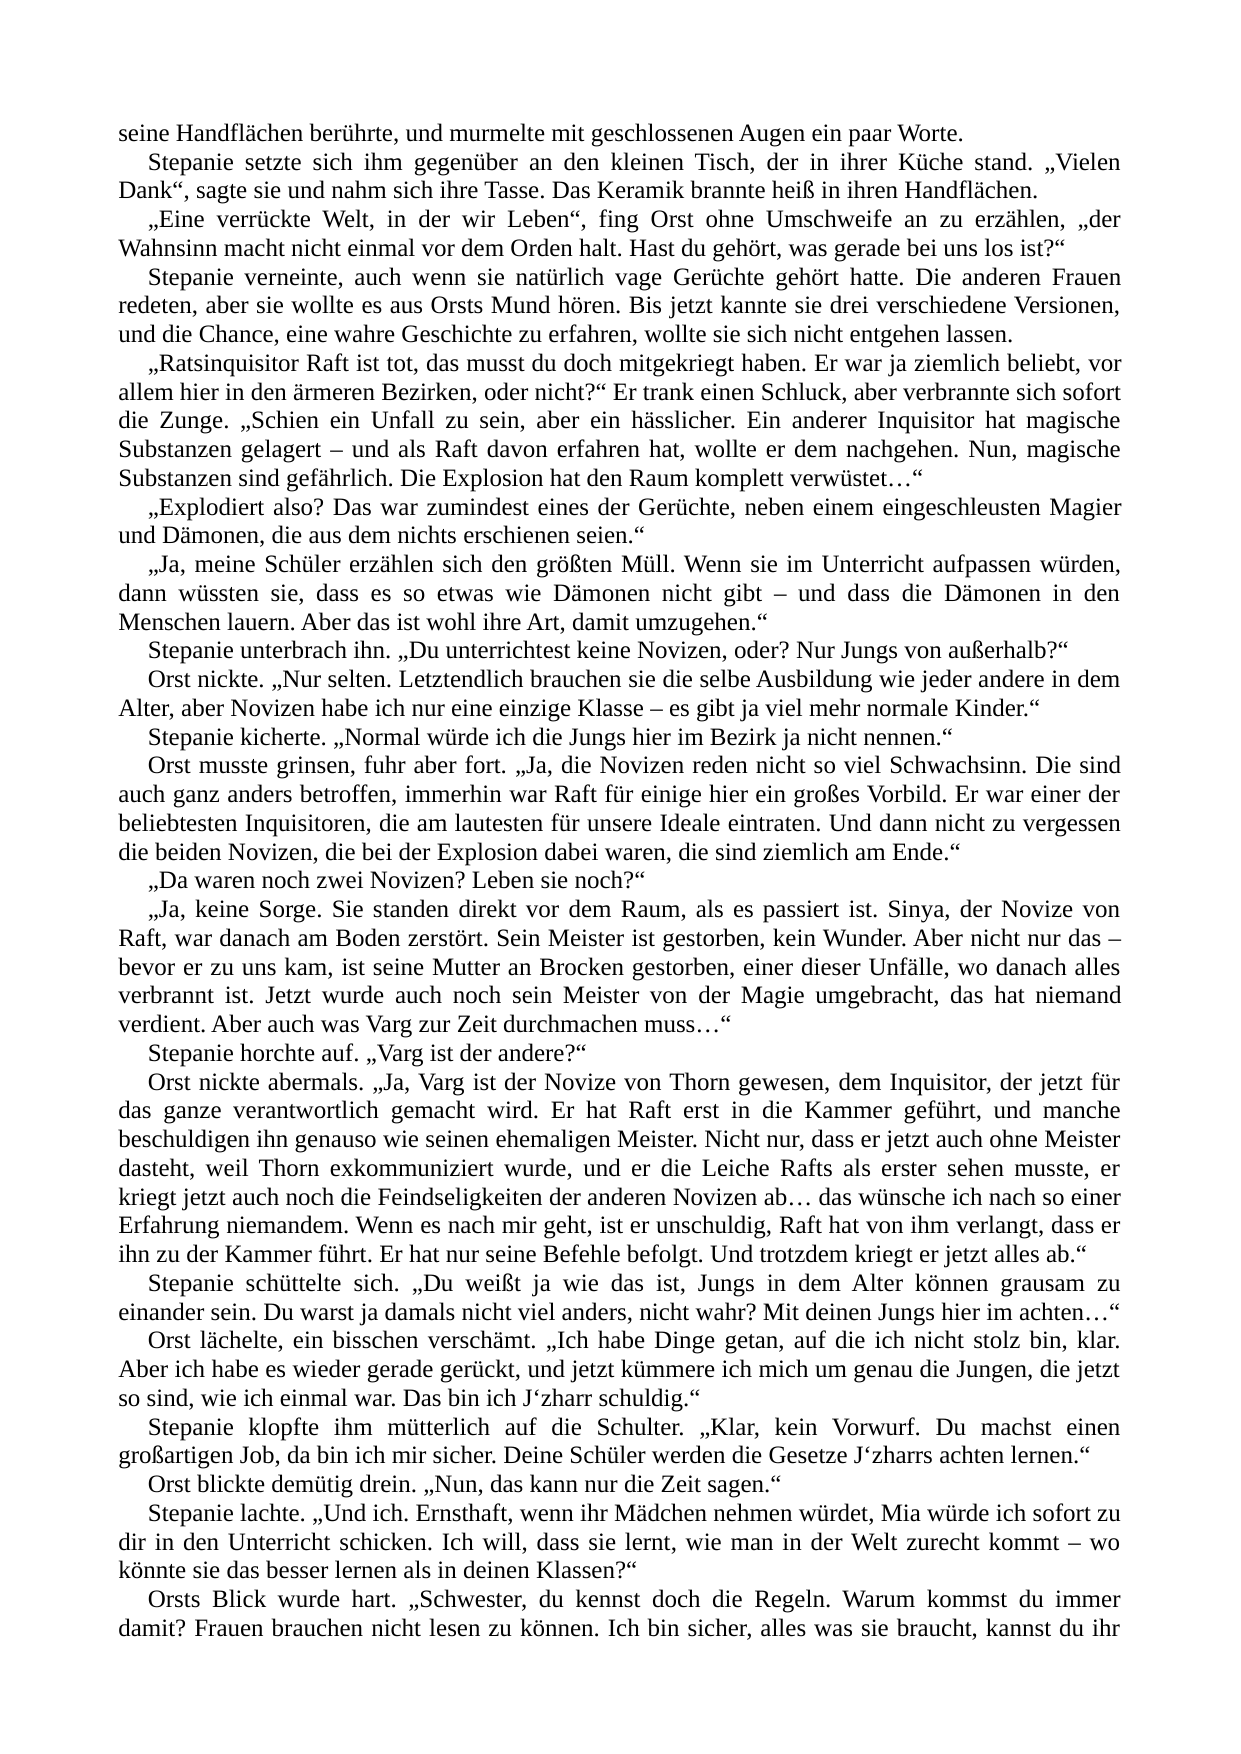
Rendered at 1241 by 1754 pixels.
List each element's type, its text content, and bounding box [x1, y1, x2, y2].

text Stepanie lachte. „Und ich. Ernsthaft, wenn ihr Mädchen nehmen würdet, Mia würde ich sofort zu dir in den Unterricht schicken. Ich will, dass sie lernt, wie man in der Welt zurecht kommt – wo könnte sie das besser lernen als in deinen Klassen?“ [118, 1498, 1122, 1584]
text Orst blickte demütig drein. „Nun, das kann nur die Zeit sagen.“ [118, 1469, 1122, 1498]
text Orsts Blick wurde hart. „Schwester, du kennst doch die Regeln. Warum kommst du immer damit? Frauen brauchen nicht lesen zu können. Ich bin sicher, alles was sie braucht, kannst du ihr [118, 1584, 1122, 1642]
text seine Handflächen berührte, und murmelte mit geschlossenen Augen ein paar Worte. [118, 118, 1122, 147]
text „Ja, meine Schüler erzählen sich den größten Müll. Wenn sie im Unterricht aufpassen würden, dann wüssten sie, dass es so etwas wie Dämonen nicht gibt – und dass die Dämonen in den Menschen lauern. Aber das ist wohl ihre Art, damit umzugehen.“ [118, 549, 1122, 636]
text Orst nickte. „Nur selten. Letztendlich brauchen sie die selbe Ausbildung wie jeder andere in dem Alter, aber Novizen habe ich nur eine einzige Klasse – es gibt ja viel mehr normale Kinder.“ [118, 664, 1122, 722]
text Stepanie horchte auf. „Varg ist der andere?“ [118, 1038, 1122, 1067]
text Stepanie kicherte. „Normal würde ich die Jungs hier im Bezirk ja nicht nennen.“ [118, 722, 1122, 751]
text Stepanie unterbrach ihn. „Du unterrichtest keine Novizen, oder? Nur Jungs von außerhalb?“ [118, 636, 1122, 664]
text Orst nickte abermals. „Ja, Varg ist der Novize von Thorn gewesen, dem Inquisitor, der jetzt für das ganze verantwortlich gemacht wird. Er hat Raft erst in die Kammer geführt, und manche beschuldigen ihn genauso wie seinen ehemaligen Meister. Nicht nur, dass er jetzt auch ohne Meister dasteht, weil Thorn exkommuniziert wurde, und er die Leiche Rafts als erster sehen musste, er kriegt jetzt auch noch die Feindseligkeiten der anderen Novizen ab… das wünsche ich nach so einer Erfahrung niemandem. Wenn es nach mir geht, ist er unschuldig, Raft hat von ihm verlangt, dass er ihn zu der Kammer führt. Er hat nur seine Befehle befolgt. Und trotzdem kriegt er jetzt alles ab.“ [118, 1067, 1122, 1268]
text Stepanie verneinte, auch wenn sie natürlich vage Gerüchte gehört hatte. Die anderen Frauen redeten, aber sie wollte es aus Orsts Mund hören. Bis jetzt kannte sie drei verschiedene Versionen, und die Chance, eine wahre Geschichte zu erfahren, wollte sie sich nicht entgehen lassen. [118, 262, 1122, 348]
text „Ratsinquisitor Raft ist tot, das musst du doch mitgekriegt haben. Er war ja ziemlich beliebt, vor allem hier in den ärmeren Bezirken, oder nicht?“ Er trank einen Schluck, aber verbrannte sich sofort die Zunge. „Schien ein Unfall zu sein, aber ein hässlicher. Ein anderer Inquisitor hat magische Substanzen gelagert – und als Raft davon erfahren hat, wollte er dem nachgehen. Nun, magische Substanzen sind gefährlich. Die Explosion hat den Raum komplett verwüstet…“ [118, 348, 1122, 492]
text „Ja, keine Sorge. Sie standen direkt vor dem Raum, als es passiert ist. Sinya, der Novize von Raft, war danach am Boden zerstört. Sein Meister ist gestorben, kein Wunder. Aber nicht nur das – bevor er zu uns kam, ist seine Mutter an Brocken gestorben, einer dieser Unfälle, wo danach alles verbrannt ist. Jetzt wurde auch noch sein Meister von der Magie umgebracht, das hat niemand verdient. Aber auch was Varg zur Zeit durchmachen muss…“ [118, 894, 1122, 1038]
text „Explodiert also? Das war zumindest eines der Gerüchte, neben einem eingeschleusten Magier und Dämonen, die aus dem nichts erschienen seien.“ [118, 492, 1122, 549]
text Orst musste grinsen, fuhr aber fort. „Ja, die Novizen reden nicht so viel Schwachsinn. Die sind auch ganz anders betroffen, immerhin war Raft für einige hier ein großes Vorbild. Er war einer der beliebtesten Inquisitoren, die am lautesten für unsere Ideale eintraten. Und dann nicht zu vergessen die beiden Novizen, die bei der Explosion dabei waren, die sind ziemlich am Ende.“ [118, 751, 1122, 866]
text Stepanie schüttelte sich. „Du weißt ja wie das ist, Jungs in dem Alter können grausam zu einander sein. Du warst ja damals nicht viel anders, nicht wahr? Mit deinen Jungs hier im achten…“ [118, 1268, 1122, 1326]
text Stepanie klopfte ihm mütterlich auf die Schulter. „Klar, kein Vorwurf. Du machst einen großartigen Job, da bin ich mir sicher. Deine Schüler werden die Gesetze J‘zharrs achten lernen.“ [118, 1412, 1122, 1469]
text Stepanie setzte sich ihm gegenüber an den kleinen Tisch, der in ihrer Küche stand. „Vielen Dank“, sagte sie und nahm sich ihre Tasse. Das Keramik brannte heiß in ihren Handflächen. [118, 147, 1122, 204]
text „Eine verrückte Welt, in der wir Leben“, fing Orst ohne Umschweife an zu erzählen, „der Wahnsinn macht nicht einmal vor dem Orden halt. Hast du gehört, was gerade bei uns los ist?“ [118, 204, 1122, 262]
text Orst lächelte, ein bisschen verschämt. „Ich habe Dinge getan, auf die ich nicht stolz bin, klar. Aber ich habe es wieder gerade gerückt, und jetzt kümmere ich mich um genau die Jungen, die jetzt so sind, wie ich einmal war. Das bin ich J‘zharr schuldig.“ [118, 1326, 1122, 1412]
text „Da waren noch zwei Novizen? Leben sie noch?“ [118, 866, 1122, 894]
